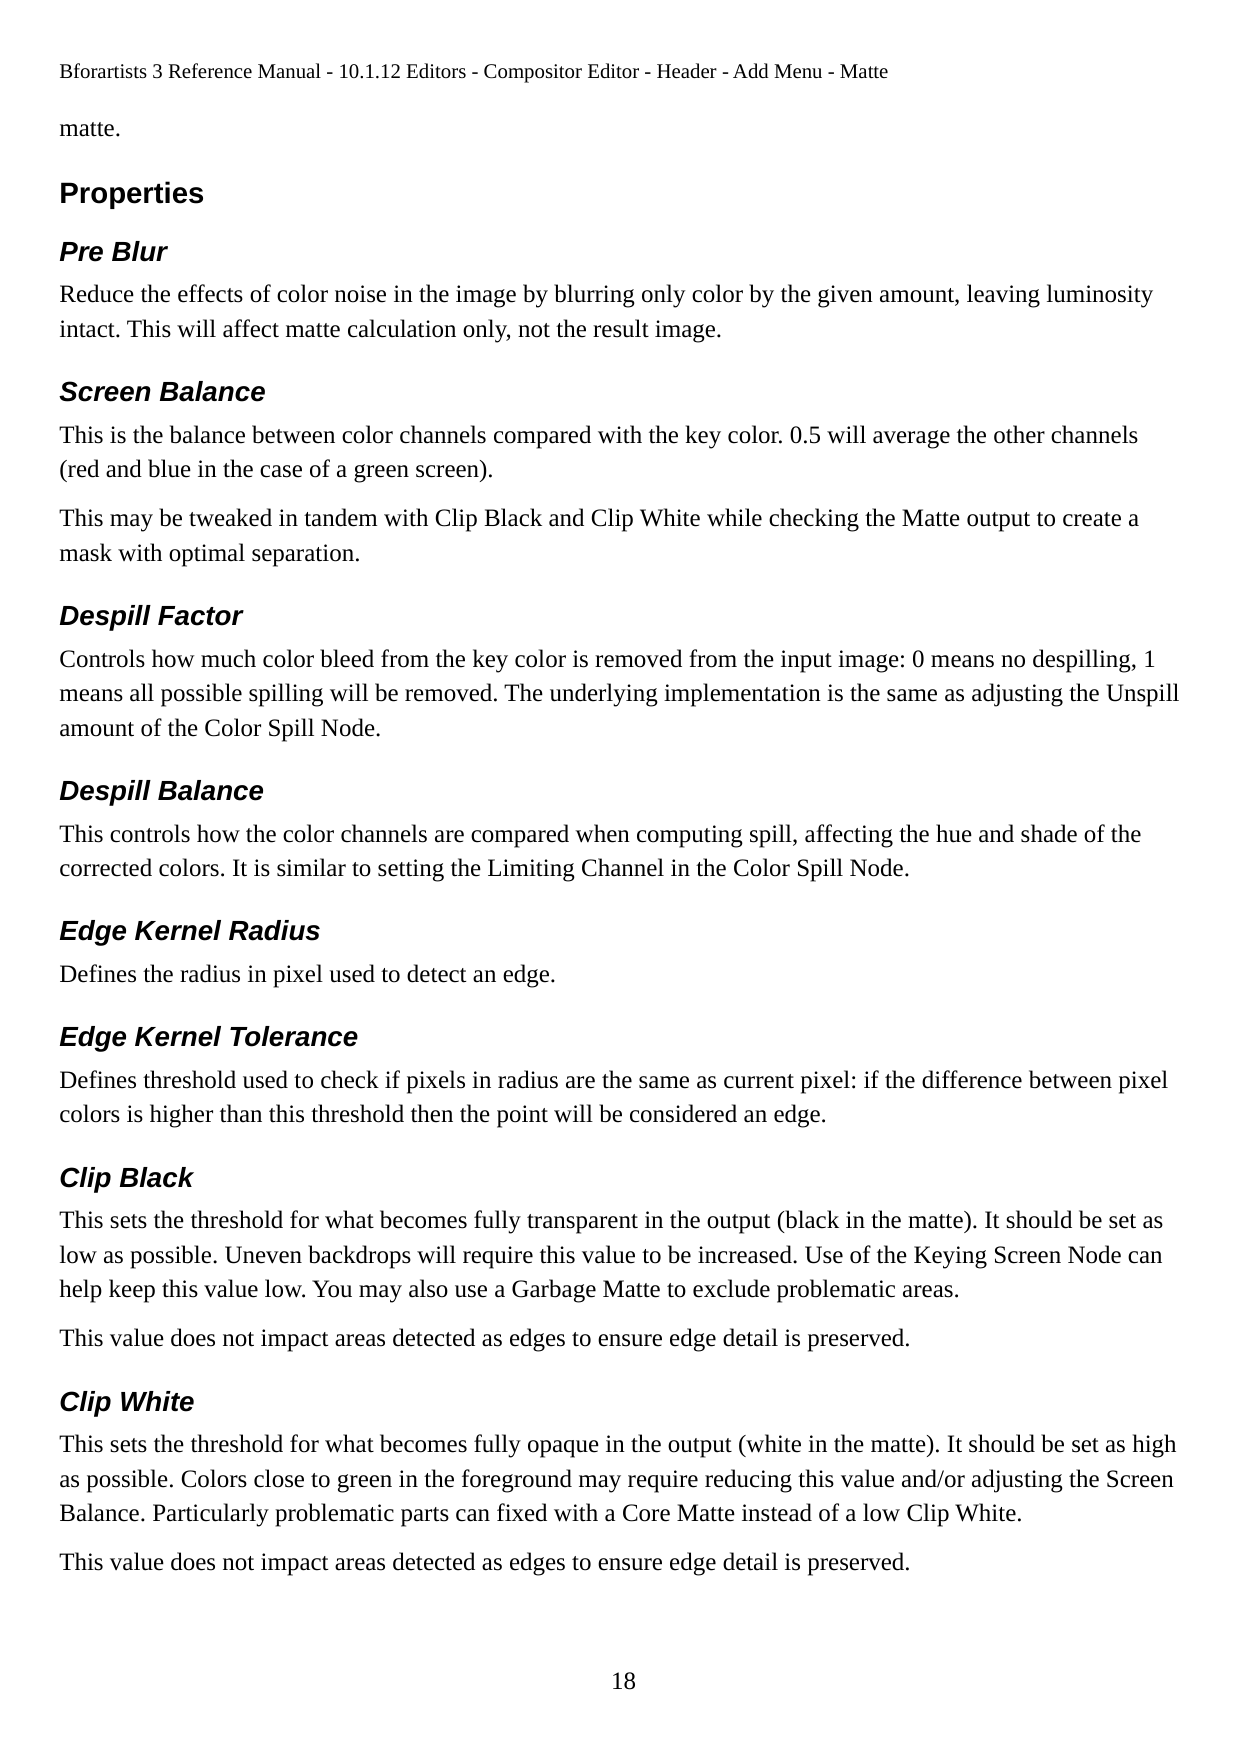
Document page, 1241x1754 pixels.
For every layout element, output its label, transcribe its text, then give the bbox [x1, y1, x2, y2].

subtitle Edge Kernel Radius [59, 915, 1181, 947]
text This sets the threshold for what becomes fully opaque in the output (white in the matte). It should be set as high as possible. Colors close to green in the foreground may require reducing this value and/or adjusting the Screen Balance. Particularly problematic parts can fixed with a Core Matte instead of a low Clip White. [59, 1429, 1181, 1527]
text Controls how much color bleed from the key color is removed from the input image: 0 means no despilling, 1 means all possible spilling will be removed. The underlying implementation is the same as adjusting the Unspill amount of the Color Spill Node. [59, 644, 1181, 741]
text Defines threshold used to check if pixels in radius are the same as current pixel: if the difference between pixel colors is higher than this threshold then the point will be considered an edge. [59, 1065, 1181, 1128]
subtitle Edge Kernel Tolerance [59, 1021, 1181, 1052]
subtitle Properties [59, 176, 1181, 210]
text matte. [59, 113, 1181, 141]
text Reduce the effects of color noise in the image by blurring only color by the given amount, leaving luminosity intact. This will affect matte calculation only, not the result image. [59, 279, 1181, 343]
text This value does not impact areas detected as edges to ensure edge detail is preserved. [59, 1323, 1181, 1352]
subtitle Clip Black [59, 1161, 1181, 1193]
subtitle Despill Factor [59, 599, 1181, 631]
subtitle Despill Balance [59, 774, 1181, 806]
subtitle Screen Balance [59, 375, 1181, 407]
text This is the balance between color channels compared with the key color. 0.5 will average the other channels (red and blue in the case of a green screen). [59, 420, 1181, 483]
subtitle Pre Blur [59, 235, 1181, 267]
text This may be tweaked in tandem with Clip Black and Clip White while checking the Matte output to create a mask with optimal separation. [59, 503, 1181, 567]
text This controls how the color channels are compared when computing spill, affecting the hue and shade of the corrected colors. It is similar to setting the Limiting Channel in the Color Spill Node. [59, 819, 1181, 882]
text This sets the threshold for what becomes fully transparent in the output (black in the matte). It should be set as low as possible. Uneven backdrops will require this value to be increased. Use of the Keying Screen Node can help keep this value low. You may also use a Garbage Matte to exclude problematic areas. [59, 1205, 1181, 1303]
text This value does not impact areas detected as edges to ensure edge detail is preserved. [59, 1547, 1181, 1576]
text Defines the radius in pixel used to detect an edge. [59, 959, 1181, 988]
subtitle Clip White [59, 1385, 1181, 1417]
